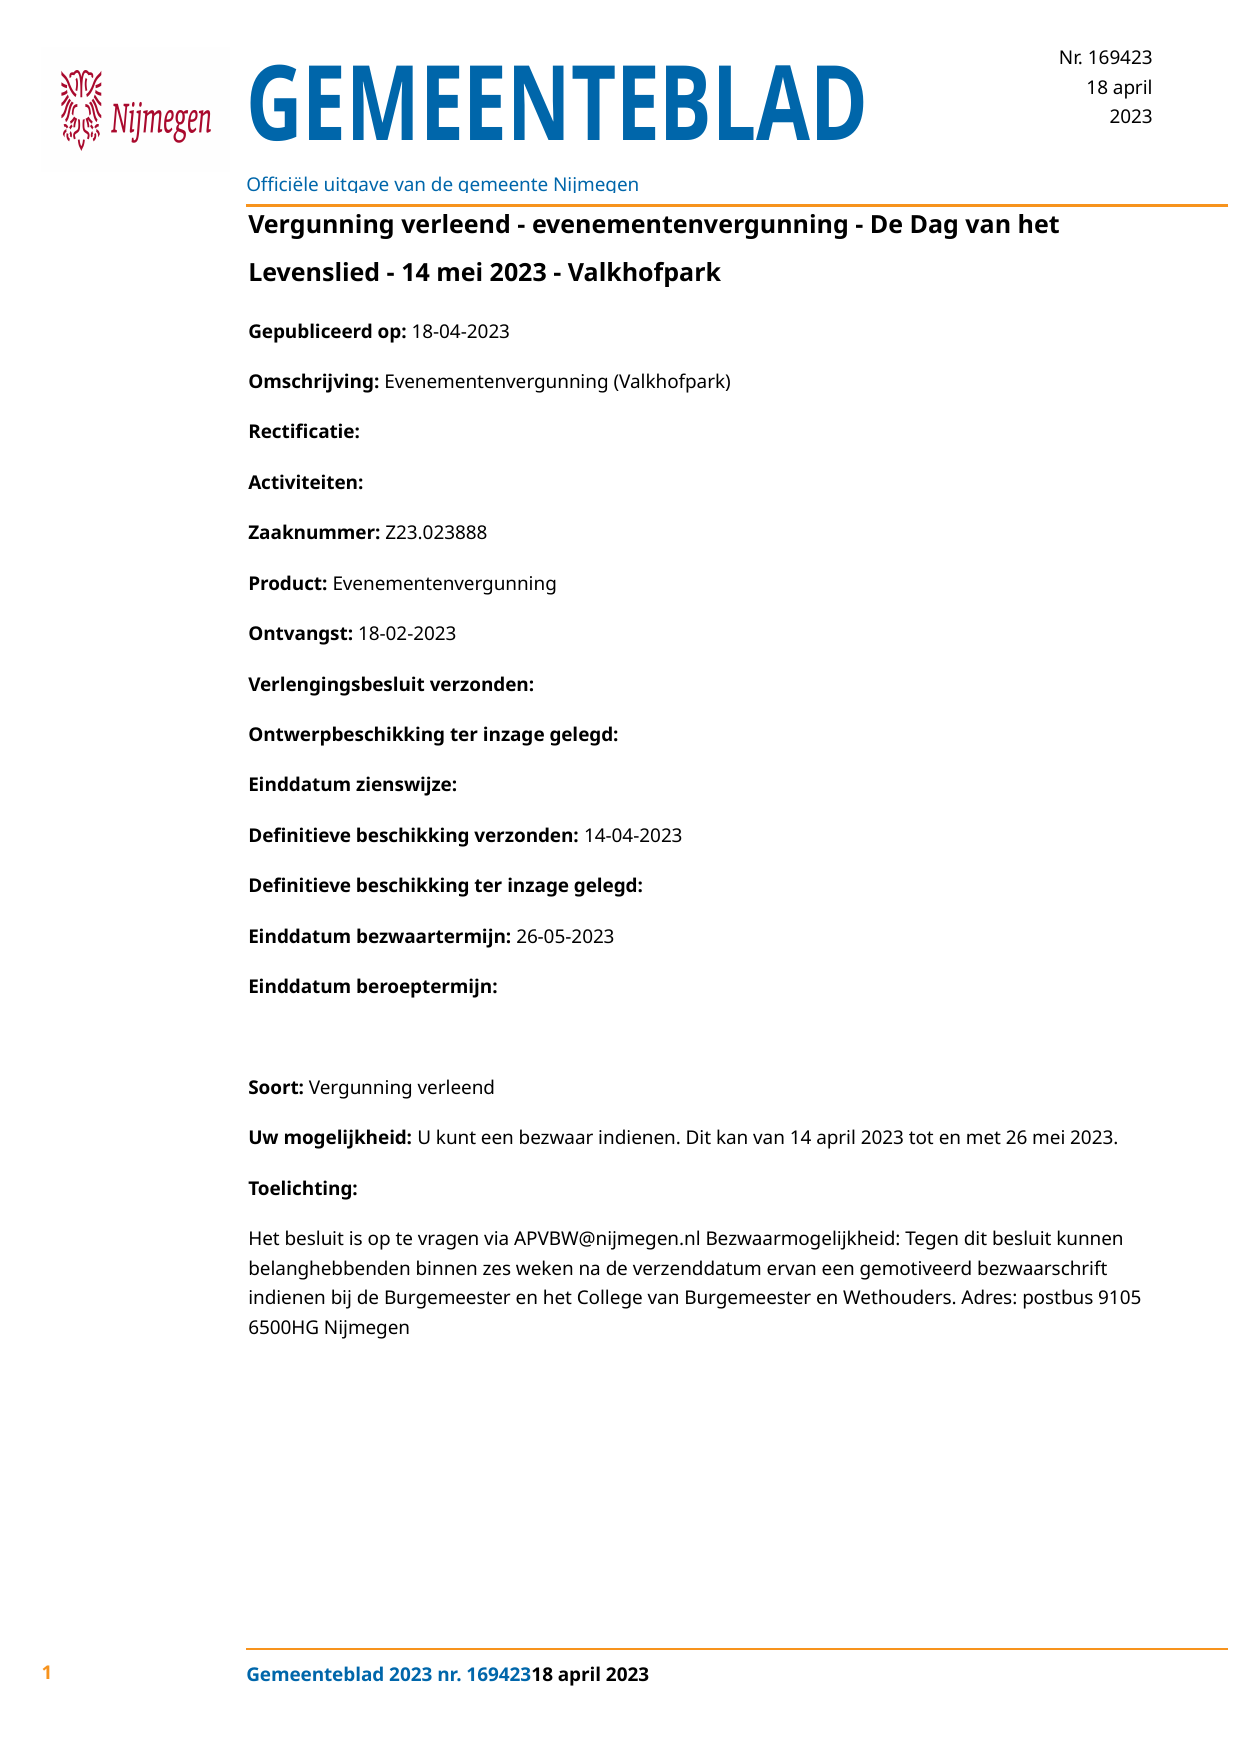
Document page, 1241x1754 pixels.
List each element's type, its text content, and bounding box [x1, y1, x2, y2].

text Definitieve beschikking verzonden: 14-04-2023 [248, 822, 1152, 848]
text Vergunning verleend - evenementenvergunning - De Dag van het Levenslied - 14 mei 2023 - Valkhofpark [248, 207, 1152, 288]
text Ontwerpbeschikking ter inzage gelegd: [248, 721, 1152, 747]
text Zaaknummer: Z23.023888 [248, 519, 1152, 545]
text Einddatum beroeptermijn: [248, 973, 1152, 999]
text Toelichting: [248, 1175, 1152, 1201]
text Activiteiten: [248, 469, 1152, 495]
text Ontvangst: 18-02-2023 [248, 620, 1152, 646]
text Gepubliceerd op: 18-04-2023 [248, 318, 1152, 344]
text Uw mogelijkheid: U kunt een bezwaar indienen. Dit kan van 14 april 2023 tot en met 26 mei 2023. [248, 1124, 1152, 1150]
text Definitieve beschikking ter inzage gelegd: [248, 872, 1152, 898]
text Verlengingsbesluit verzonden: [248, 671, 1152, 697]
text Product: Evenementenvergunning [248, 570, 1152, 596]
picture [41, 47, 231, 172]
text Rectificatie: [248, 419, 1152, 444]
text Het besluit is op te vragen via APVBW@nijmegen.nl Bezwaarmogelijkheid: Tegen dit besluit kunnen belanghebbenden binnen zes weken na de verzenddatum ervan een gemotiveerd bezwaarschrift indienen bij de Burgemeester en het College van Burgemeester en Wethouders. Adres: postbus 9105 6500HG Nijmegen [248, 1225, 1152, 1340]
text Soort: Vergunning verleend [248, 1074, 1152, 1100]
text Omschrijving: Evenementenvergunning (Valkhofpark) [248, 368, 1152, 394]
text Einddatum zienswijze: [248, 772, 1152, 797]
text Einddatum bezwaartermijn: 26-05-2023 [248, 923, 1152, 949]
